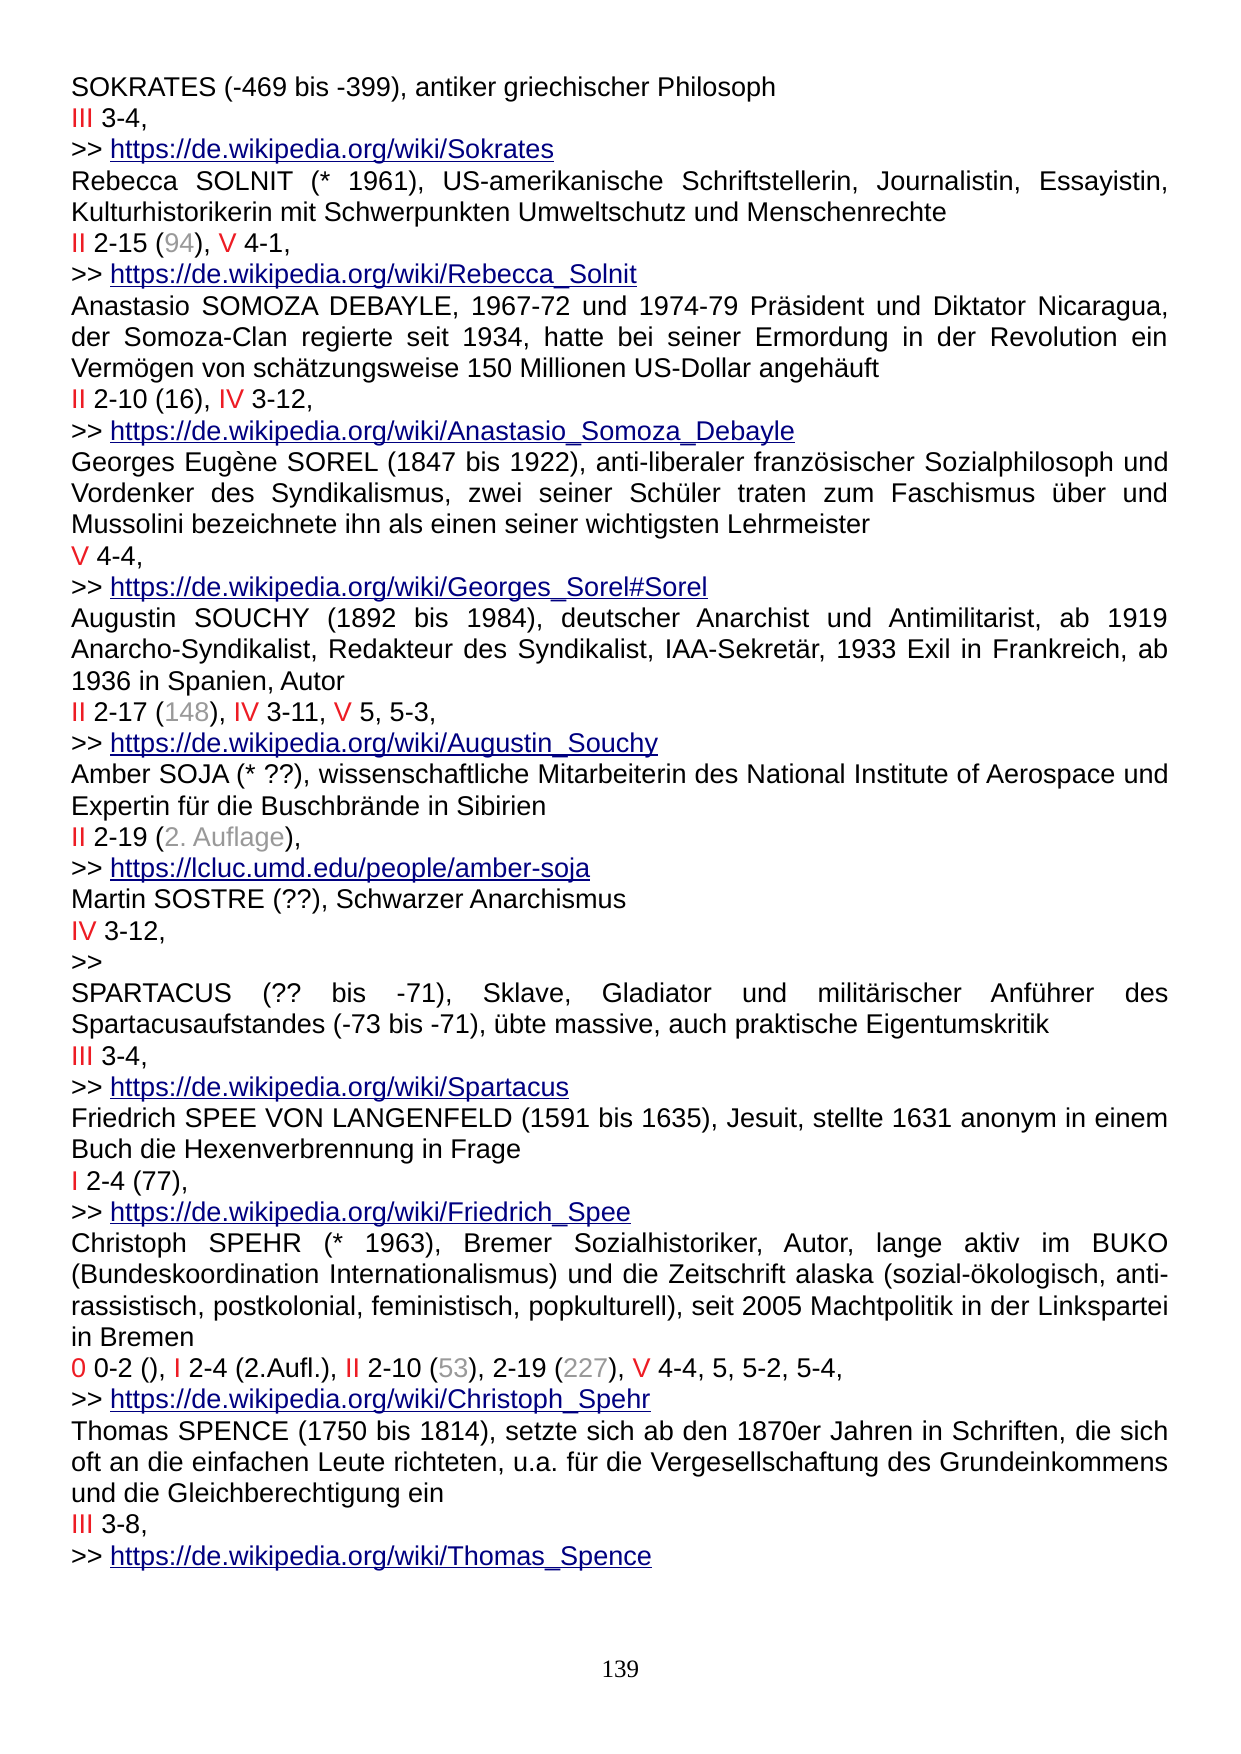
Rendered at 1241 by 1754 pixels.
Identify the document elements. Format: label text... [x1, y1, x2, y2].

subtitle III 3-8, [71, 1508, 1169, 1539]
subtitle Augustin SOUCHY (1892 bis 1984), deutscher Anarchist und Antimilitarist, ab 1919 Anarcho-Syndikalist, Redakteur des Syndikalist, IAA-Sekretär, 1933 Exil in Frankreich, ab 1936 in Spanien, Autor [71, 602, 1169, 696]
subtitle >> https://de.wikipedia.org/wiki/Sokrates [71, 133, 1169, 164]
subtitle Rebecca SOLNIT (* 1961), US-amerikanische Schriftstellerin, Journalistin, Essayistin, Kulturhistorikerin mit Schwerpunkten Umweltschutz und Menschenrechte [71, 164, 1169, 227]
subtitle II 2-17 (148), IV 3-11, V 5, 5-3, [71, 696, 1169, 727]
subtitle >> https://de.wikipedia.org/wiki/Georges_Sorel#Sorel [71, 571, 1169, 602]
subtitle V 4-4, [71, 539, 1169, 571]
subtitle >> https://lcluc.umd.edu/people/amber-soja [71, 852, 1169, 883]
subtitle >> https://de.wikipedia.org/wiki/Augustin_Souchy [71, 727, 1169, 758]
subtitle II 2-15 (94), V 4-1, [71, 227, 1169, 258]
subtitle III 3-4, [71, 1039, 1169, 1071]
subtitle I 2-4 (77), [71, 1164, 1169, 1196]
subtitle >> https://de.wikipedia.org/wiki/Spartacus [71, 1071, 1169, 1102]
subtitle Thomas SPENCE (1750 bis 1814), setzte sich ab den 1870er Jahren in Schriften, die sich oft an die einfachen Leute richteten, u.a. für die Vergesellschaftung des Grundeinkommens und die Gleichberechtigung ein [71, 1414, 1169, 1508]
subtitle SPARTACUS (?? bis -71), Sklave, Gladiator und militärischer Anführer des Spartacusaufstandes (-73 bis -71), übte massive, auch praktische Eigentumskritik [71, 977, 1169, 1039]
subtitle >> https://de.wikipedia.org/wiki/Anastasio_Somoza_Debayle [71, 414, 1169, 446]
subtitle >> https://de.wikipedia.org/wiki/Friedrich_Spee [71, 1196, 1169, 1227]
subtitle Anastasio SOMOZA DEBAYLE, 1967-72 und 1974-79 Präsident und Diktator Nicaragua, der Somoza-Clan regierte seit 1934, hatte bei seiner Ermordung in der Revolution ein Vermögen von schätzungsweise 150 Millionen US-Dollar angehäuft [71, 289, 1169, 383]
subtitle Georges Eugène SOREL (1847 bis 1922), anti-liberaler französischer Sozialphilosoph und Vordenker des Syndikalismus, zwei seiner Schüler traten zum Faschismus über und Mussolini bezeichnete ihn als einen seiner wichtigsten Lehrmeister [71, 446, 1169, 539]
subtitle >> [71, 946, 1169, 977]
subtitle Friedrich SPEE VON LANGENFELD (1591 bis 1635), Jesuit, stellte 1631 anonym in einem Buch die Hexenverbrennung in Frage [71, 1102, 1169, 1164]
subtitle II 2-10 (16), IV 3-12, [71, 383, 1169, 414]
subtitle II 2-19 (2. Auflage), [71, 821, 1169, 852]
subtitle 0 0-2 (), I 2-4 (2.Aufl.), II 2-10 (53), 2-19 (227), V 4-4, 5, 5-2, 5-4, [71, 1352, 1169, 1383]
subtitle Christoph SPEHR (* 1963), Bremer Sozialhistoriker, Autor, lange aktiv im BUKO (Bundeskoordination Internationalismus) und die Zeitschrift alaska (sozial-ökologisch, anti-rassistisch, postkolonial, feministisch, popkulturell), seit 2005 Machtpolitik in der Linkspartei in Bremen [71, 1227, 1169, 1352]
subtitle Martin SOSTRE (??), Schwarzer Anarchismus [71, 883, 1169, 914]
subtitle IV 3-12, [71, 914, 1169, 946]
subtitle III 3-4, [71, 102, 1169, 133]
subtitle SOKRATES (-469 bis -399), antiker griechischer Philosoph [71, 71, 1169, 102]
subtitle >> https://de.wikipedia.org/wiki/Thomas_Spence [71, 1539, 1169, 1571]
subtitle >> https://de.wikipedia.org/wiki/Christoph_Spehr [71, 1383, 1169, 1414]
subtitle Amber SOJA (* ??), wissenschaftliche Mitarbeiterin des National Institute of Aerospace und Expertin für die Buschbrände in Sibirien [71, 758, 1169, 821]
subtitle >> https://de.wikipedia.org/wiki/Rebecca_Solnit [71, 258, 1169, 289]
